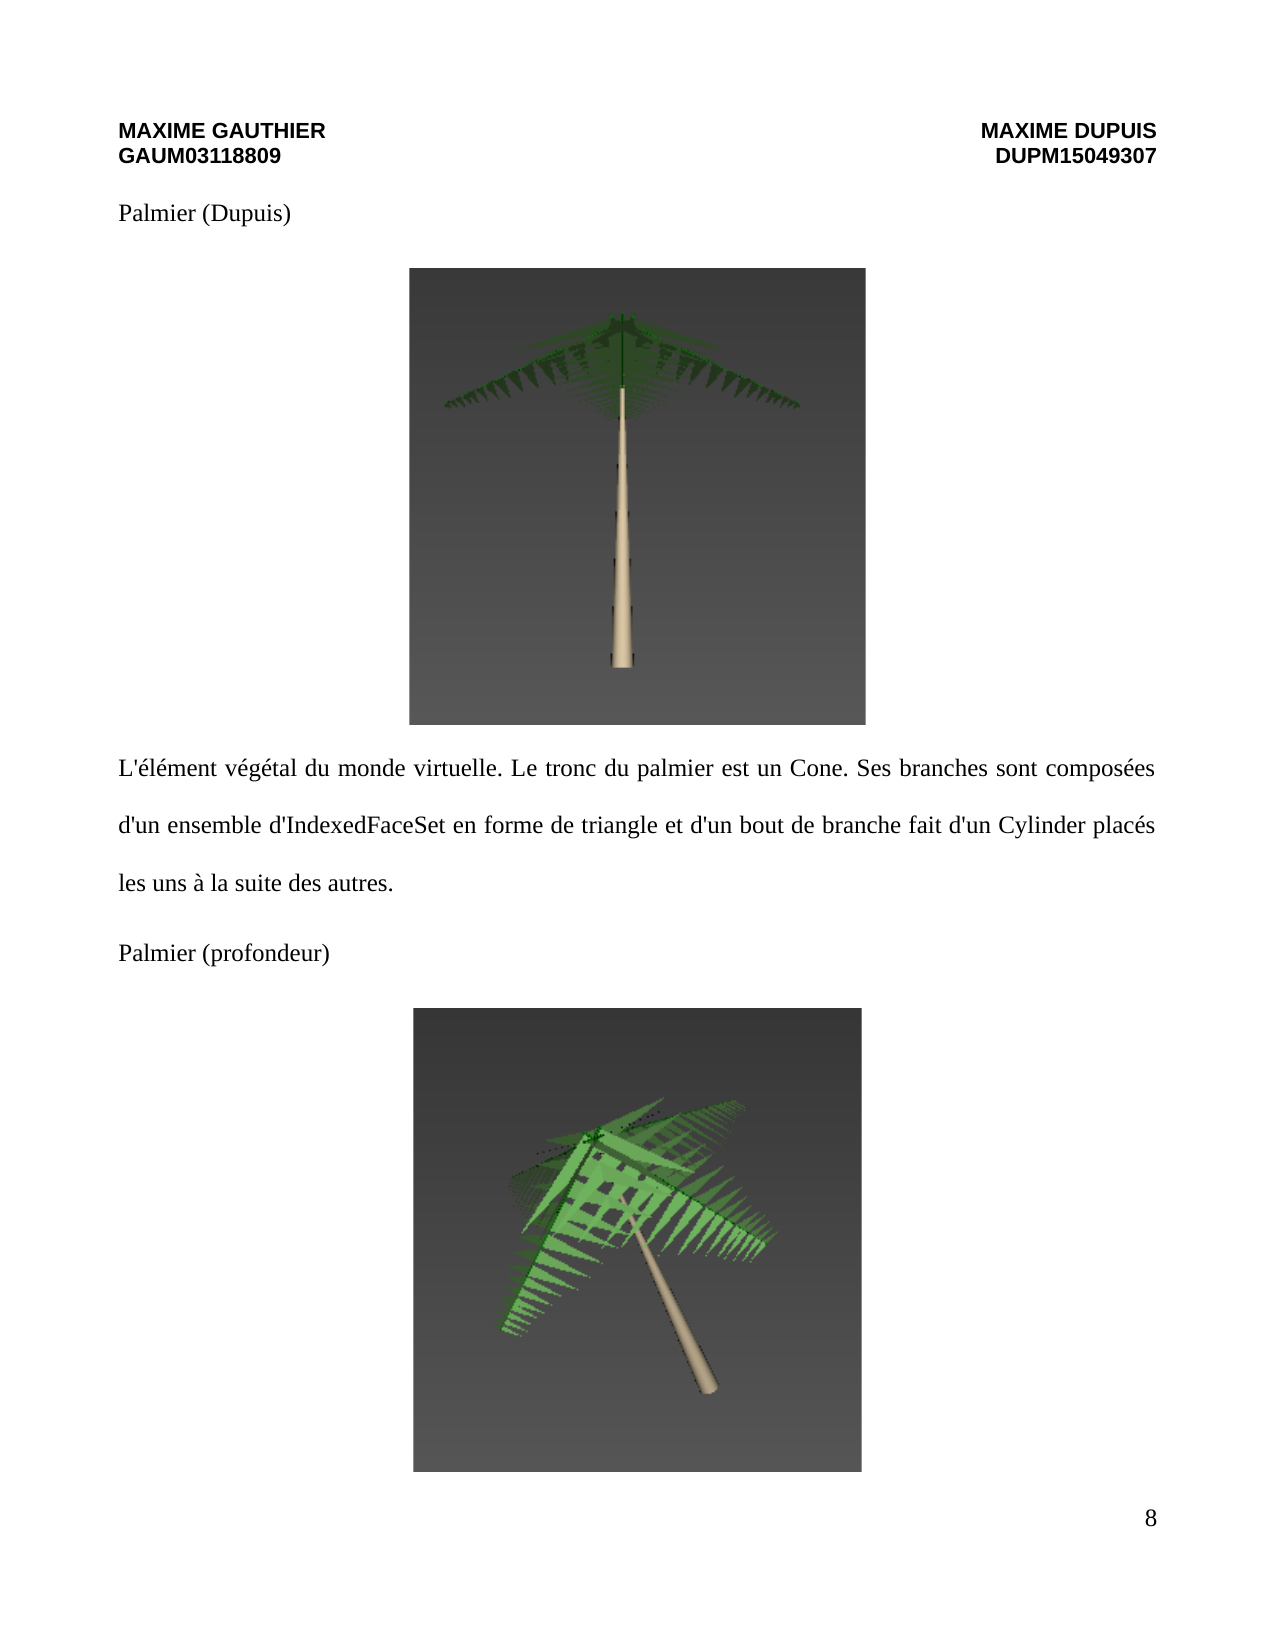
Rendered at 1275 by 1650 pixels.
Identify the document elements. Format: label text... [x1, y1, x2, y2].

text L'élément végétal du monde virtuelle. Le tronc du palmier est un Cone. Ses branches sont composées d'un ensemble d'IndexedFaceSet en forme de triangle et d'un bout de branche fait d'un Cylinder placés les uns à la suite des autres. [118, 268, 1157, 897]
text Palmier (profondeur) [118, 938, 1157, 967]
text Palmier (Dupuis) [118, 198, 1157, 227]
